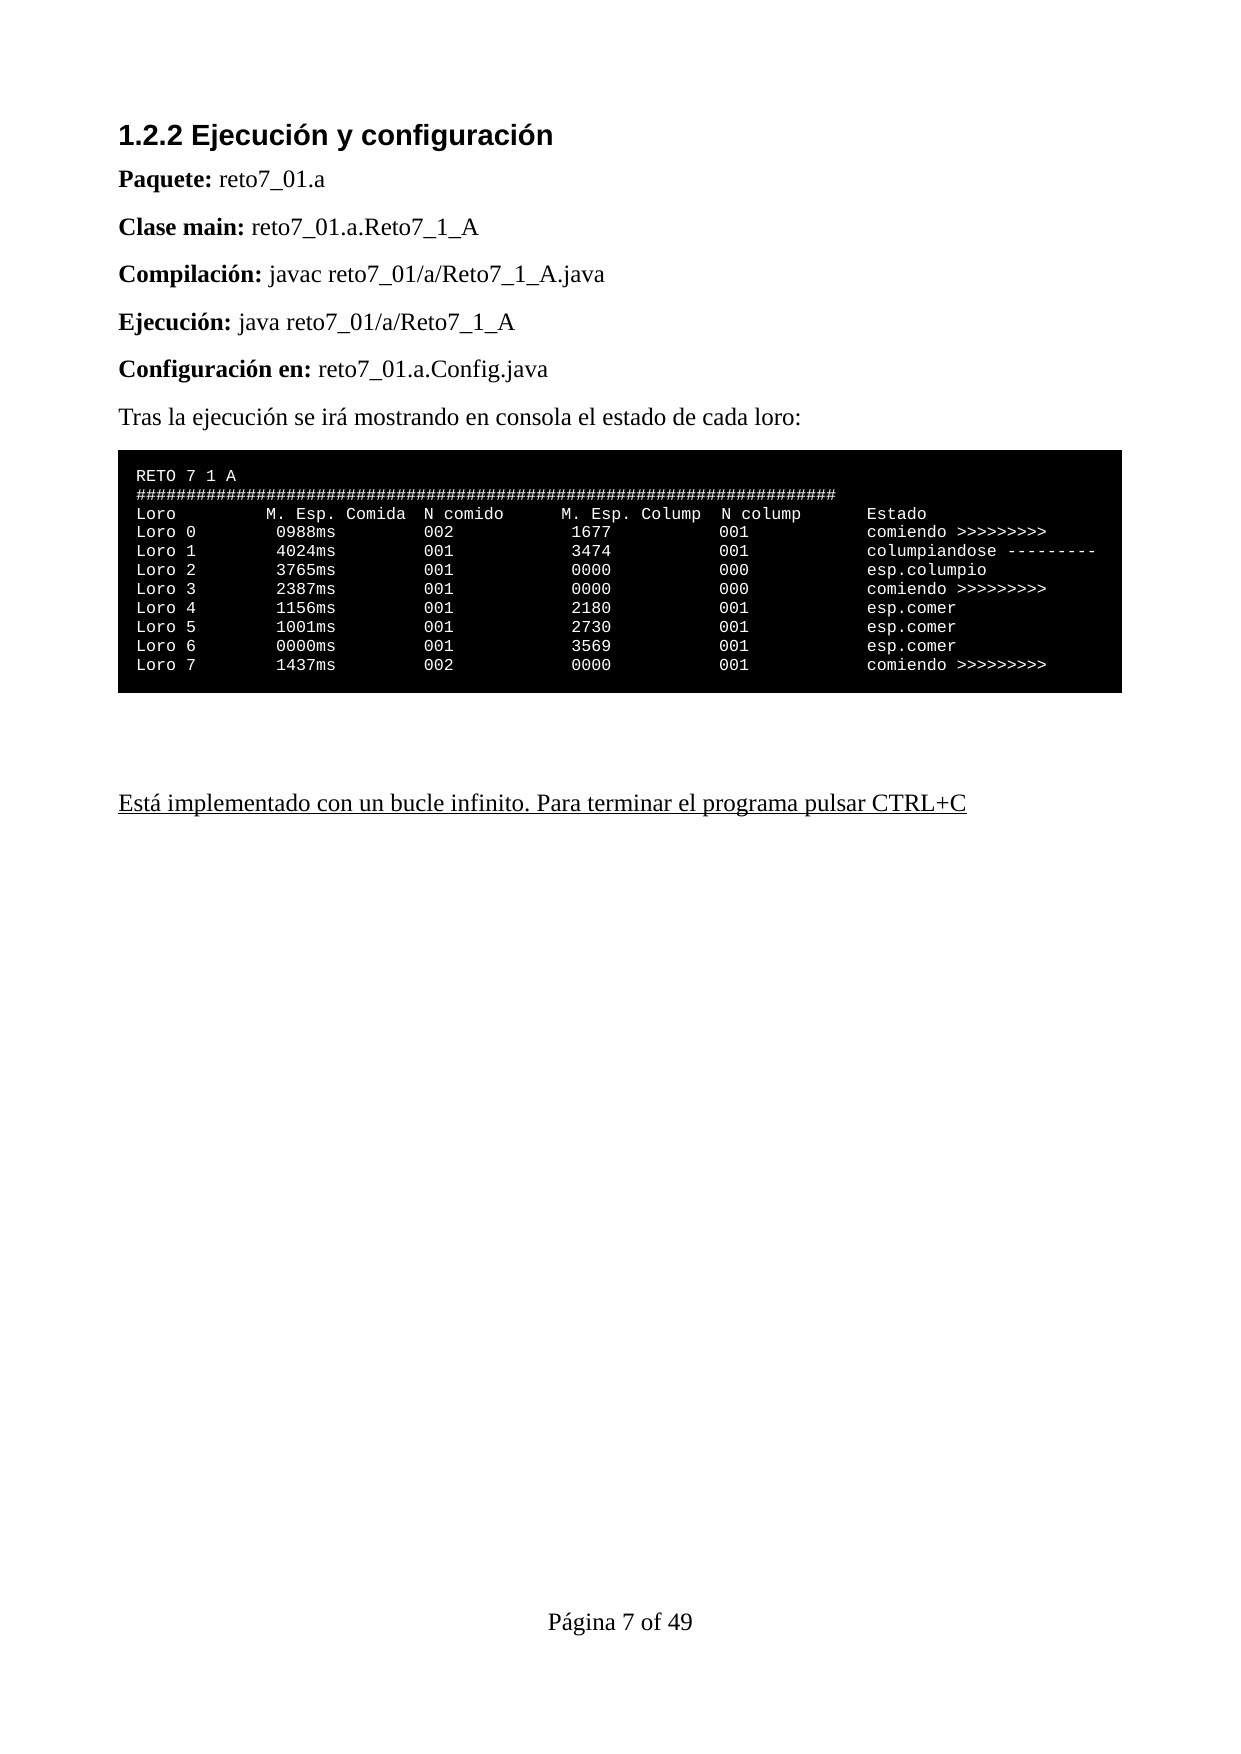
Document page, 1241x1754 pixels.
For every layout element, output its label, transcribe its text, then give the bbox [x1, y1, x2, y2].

text Paquete: reto7_01.a [118, 164, 1122, 193]
text Loro 1 4024ms 001 3474 001 columpiandose --------- [118, 543, 1122, 562]
text Tras la ejecución se irá mostrando en consola el estado de cada loro: [118, 402, 1122, 431]
text Loro 4 1156ms 001 2180 001 esp.comer [118, 599, 1122, 618]
text Loro M. Esp. Comida N comido M. Esp. Colump N colump Estado [118, 505, 1122, 524]
subtitle 1.2.2 Ejecución y configuración [118, 118, 1122, 152]
text Loro 3 2387ms 001 0000 000 comiendo >>>>>>>>> [118, 581, 1122, 599]
text Clase main: reto7_01.a.Reto7_1_A [118, 212, 1122, 241]
text Ejecución: java reto7_01/a/Reto7_1_A [118, 307, 1122, 336]
text Loro 7 1437ms 002 0000 001 comiendo >>>>>>>>> [118, 656, 1122, 693]
text Está implementado con un bucle infinito. Para terminar el programa pulsar CTRL+C [118, 788, 1122, 817]
text Loro 2 3765ms 001 0000 000 esp.columpio [118, 562, 1122, 581]
text Compilación: javac reto7_01/a/Reto7_1_A.java [118, 259, 1122, 288]
text Configuración en: reto7_01.a.Config.java [118, 354, 1122, 383]
text RETO 7 1 A [118, 450, 1122, 486]
text Loro 6 0000ms 001 3569 001 esp.comer [118, 637, 1122, 656]
text ###################################################################### [118, 486, 1122, 505]
text Loro 5 1001ms 001 2730 001 esp.comer [118, 618, 1122, 637]
text Loro 0 0988ms 002 1677 001 comiendo >>>>>>>>> [118, 524, 1122, 543]
